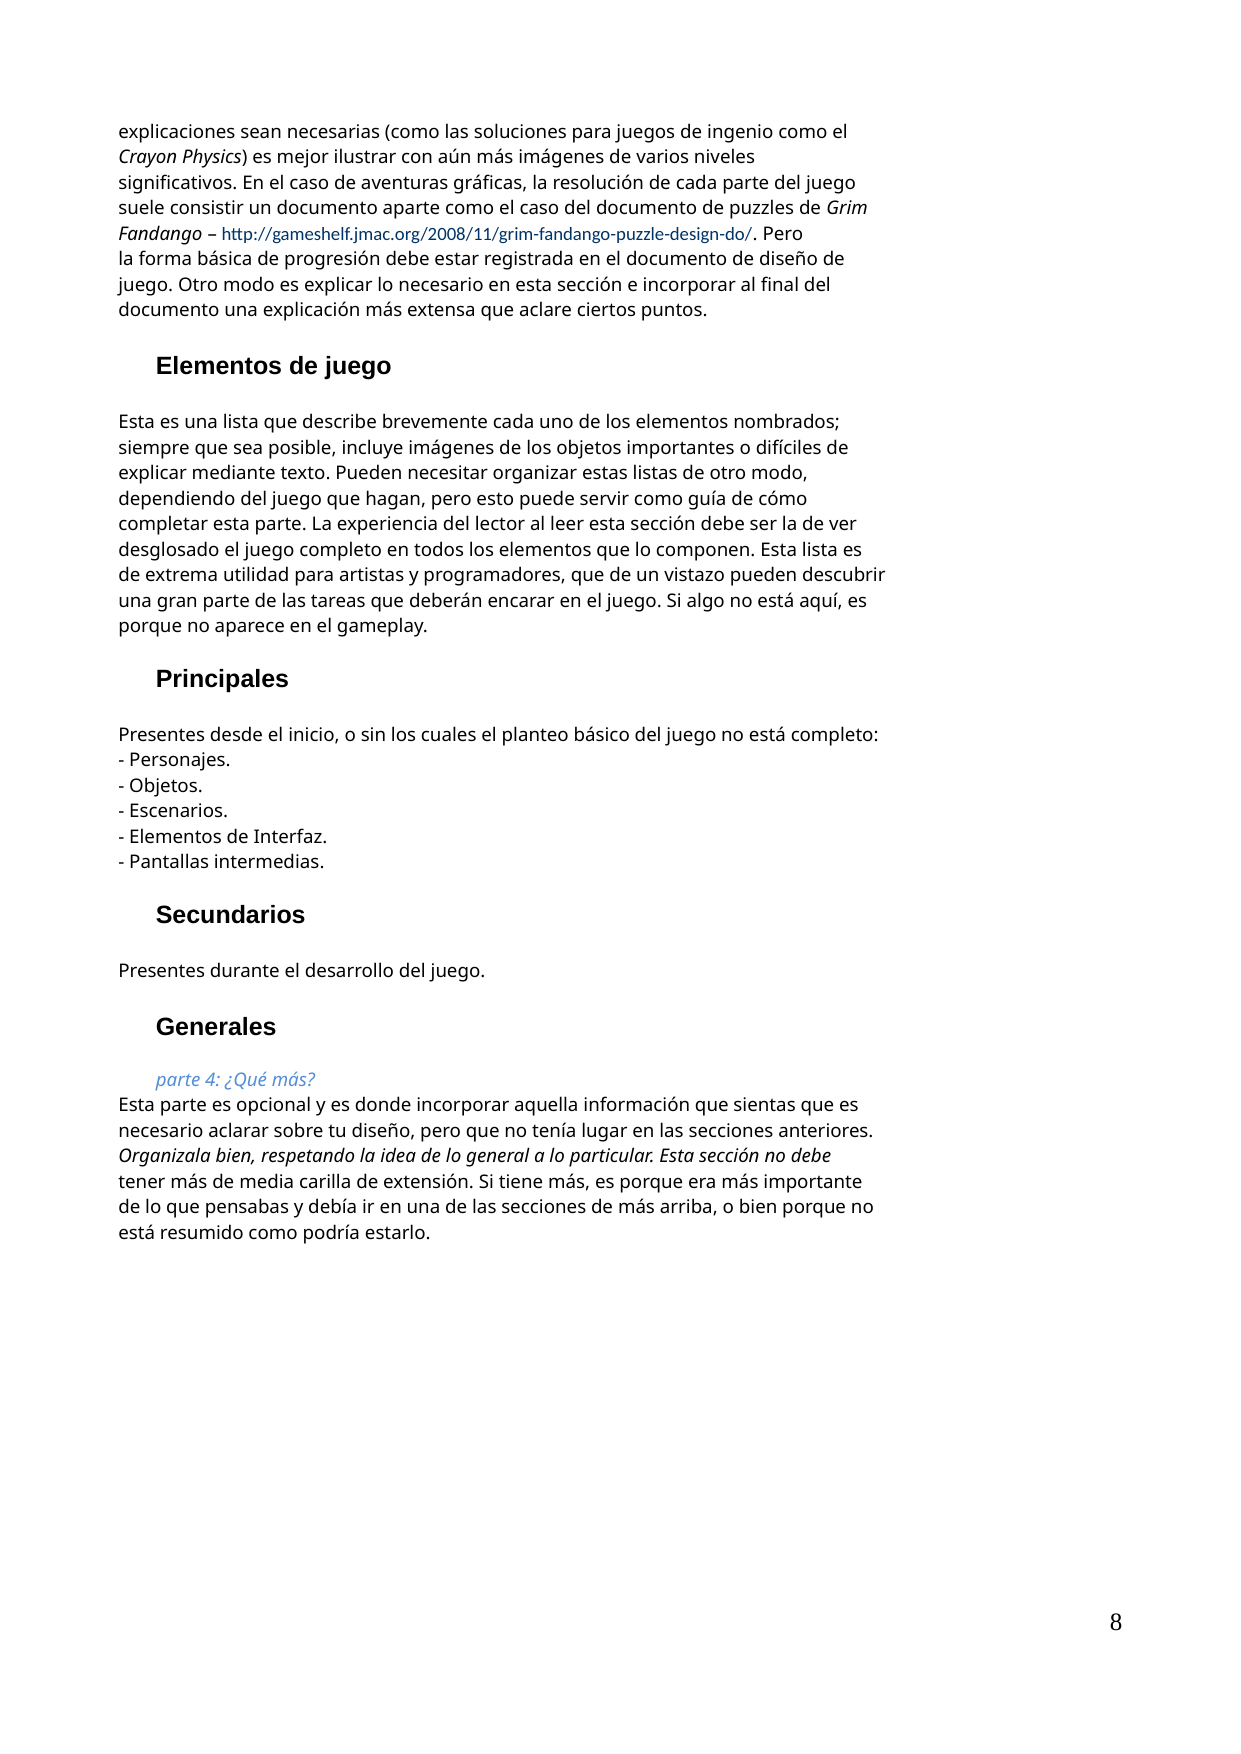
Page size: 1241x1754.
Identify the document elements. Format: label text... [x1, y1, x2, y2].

text Esta es una lista que describe brevemente cada uno de los elementos nombrados; [118, 408, 1122, 434]
text explicar mediante texto. Pueden necesitar organizar estas listas de otro modo, [118, 459, 1122, 485]
text necesario aclarar sobre tu diseño, pero que no tenía lugar en las secciones anteriores. [118, 1117, 1122, 1142]
text una gran parte de las tareas que deberán encarar en el juego. Si algo no está aquí, es [118, 587, 1122, 613]
list Secundarios [118, 900, 1122, 929]
text explicaciones sean necesarias (como las soluciones para juegos de ingenio como el [118, 118, 1122, 144]
text está resumido como podría estarlo. [118, 1219, 1122, 1244]
text significativos. En el caso de aventuras gráficas, la resolución de cada parte del juego [118, 169, 1122, 195]
list parte 4: ¿Qué más? [118, 1066, 1122, 1091]
text completar esta parte. La experiencia del lector al leer esta sección debe ser la de ver [118, 511, 1122, 536]
text - Escenarios. [118, 798, 1122, 823]
text suele consistir un documento aparte como el caso del documento de puzzles de Grim [118, 195, 1122, 220]
text Presentes durante el desarrollo del juego. [118, 957, 1122, 983]
list Principales [118, 664, 1122, 692]
text Fandango – http://gameshelf.jmac.org/2008/11/grim-fandango-puzzle-design-do/. Pero [118, 220, 1122, 246]
text Esta parte es opcional y es donde incorporar aquella información que sientas que es [118, 1091, 1122, 1117]
text Crayon Physics) es mejor ilustrar con aún más imágenes de varios niveles [118, 144, 1122, 169]
text - Pantallas intermedias. [118, 849, 1122, 874]
text Presentes desde el inicio, o sin los cuales el planteo básico del juego no está completo: [118, 721, 1122, 747]
text de lo que pensabas y debía ir en una de las secciones de más arriba, o bien porque no [118, 1193, 1122, 1219]
text la forma básica de progresión debe estar registrada en el documento de diseño de [118, 246, 1122, 271]
text documento una explicación más extensa que aclare ciertos puntos. [118, 297, 1122, 322]
text siempre que sea posible, incluye imágenes de los objetos importantes o difíciles de [118, 434, 1122, 459]
list Generales [118, 1012, 1122, 1040]
text desglosado el juego completo en todos los elementos que lo componen. Esta lista es [118, 536, 1122, 562]
text - Elementos de Interfaz. [118, 823, 1122, 849]
text - Personajes. [118, 747, 1122, 772]
text Organizala bien, respetando la idea de lo general a lo particular. Esta sección no debe [118, 1142, 1122, 1168]
text juego. Otro modo es explicar lo necesario en esta sección e incorporar al final del [118, 271, 1122, 297]
list Elementos de juego [118, 351, 1122, 380]
text - Objetos. [118, 772, 1122, 798]
text tener más de media carilla de extensión. Si tiene más, es porque era más importante [118, 1168, 1122, 1193]
text de extrema utilidad para artistas y programadores, que de un vistazo pueden descubrir [118, 562, 1122, 587]
text porque no aparece en el gameplay. [118, 613, 1122, 638]
text dependiendo del juego que hagan, pero esto puede servir como guía de cómo [118, 485, 1122, 511]
